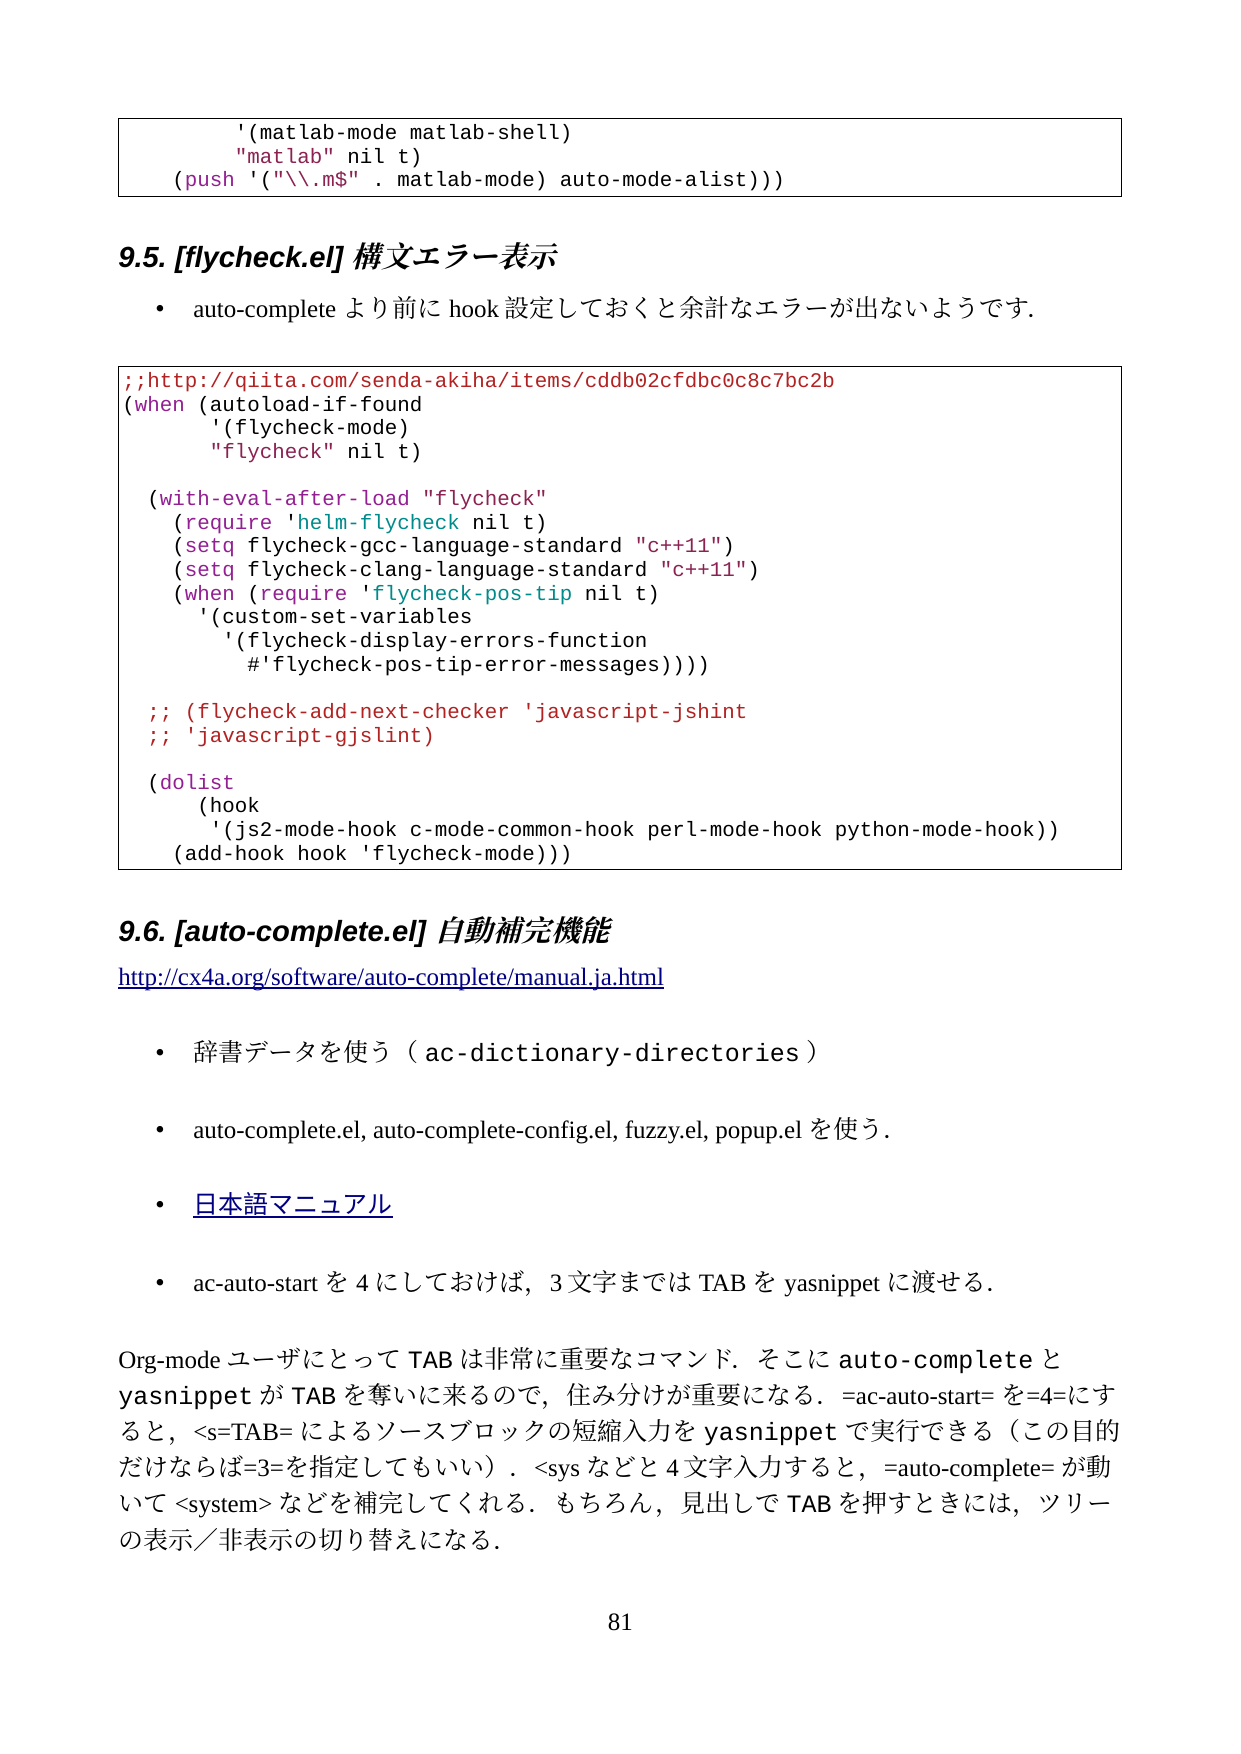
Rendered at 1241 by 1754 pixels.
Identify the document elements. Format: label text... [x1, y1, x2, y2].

text (setq flycheck-gcc-language-standard "c++11") [119, 531, 1121, 555]
text (hook [119, 792, 1121, 815]
text Org-mode ユーザにとって TAB は非常に重要なコマンド．そこに auto-complete と yasnippet が TAB を奪いに来るので，住み分けが重要になる．=ac-auto-start= を=4=にすると，<s=TAB= によるソースブロックの短縮入力を yasnippet で実行できる（この目的だけならば=3=を指定してもいい）．<sys などと4文字入力すると，=auto-complete= が動いて <system> などを補完してくれる．もちろん，見出しで TAB を押すときには，ツリーの表示／非表示の切り替えになる． [118, 1339, 1122, 1556]
text (with-eval-after-load "flycheck" [119, 484, 1121, 508]
list ac-auto-start を 4 にしておけば，3文字までは TAB を yasnippet に渡せる． [156, 1262, 1122, 1327]
subtitle [auto-complete.el] 自動補完機能 [118, 908, 1122, 950]
text '(custom-set-variables [119, 602, 1121, 626]
text ;;http://qiita.com/senda-akiha/items/cddb02cfdbc0c8c7bc2b [119, 367, 1121, 389]
text '(js2-mode-hook c-mode-common-hook perl-mode-hook python-mode-hook)) [119, 815, 1121, 839]
text '(flycheck-display-errors-function [119, 626, 1121, 650]
text "flycheck" nil t) [119, 437, 1121, 461]
text http://cx4a.org/software/auto-complete/manual.ja.html [118, 962, 1122, 1020]
text ;; (flycheck-add-next-checker 'javascript-jshint [119, 697, 1121, 721]
list auto-complete.el, auto-complete-config.el, fuzzy.el, popup.el を使う． [156, 1110, 1122, 1174]
text '(matlab-mode matlab-shell) [119, 119, 1121, 142]
text (dolist [119, 768, 1121, 792]
text (when (require 'flycheck-pos-tip nil t) [119, 579, 1121, 602]
text (add-hook hook 'flycheck-mode))) [119, 839, 1121, 869]
list 日本語マニュアル [156, 1187, 1122, 1250]
text '(flycheck-mode) [119, 413, 1121, 437]
list auto-complete より前に hook設定しておくと余計なエラーが出ないようです． [156, 289, 1122, 353]
text (push '("\\.m$" . matlab-mode) auto-mode-alist))) [119, 165, 1121, 196]
text (require 'helm-flycheck nil t) [119, 508, 1121, 531]
text ;; 'javascript-gjslint) [119, 721, 1121, 744]
text #'flycheck-pos-tip-error-messages)))) [119, 650, 1121, 673]
list 辞書データを使う（ ac-dictionary-directories ） [156, 1032, 1122, 1097]
subtitle [flycheck.el] 構文エラー表示 [118, 234, 1122, 276]
text "matlab" nil t) [119, 142, 1121, 165]
text (when (autoload-if-found [119, 389, 1121, 413]
text (setq flycheck-clang-language-standard "c++11") [119, 555, 1121, 579]
